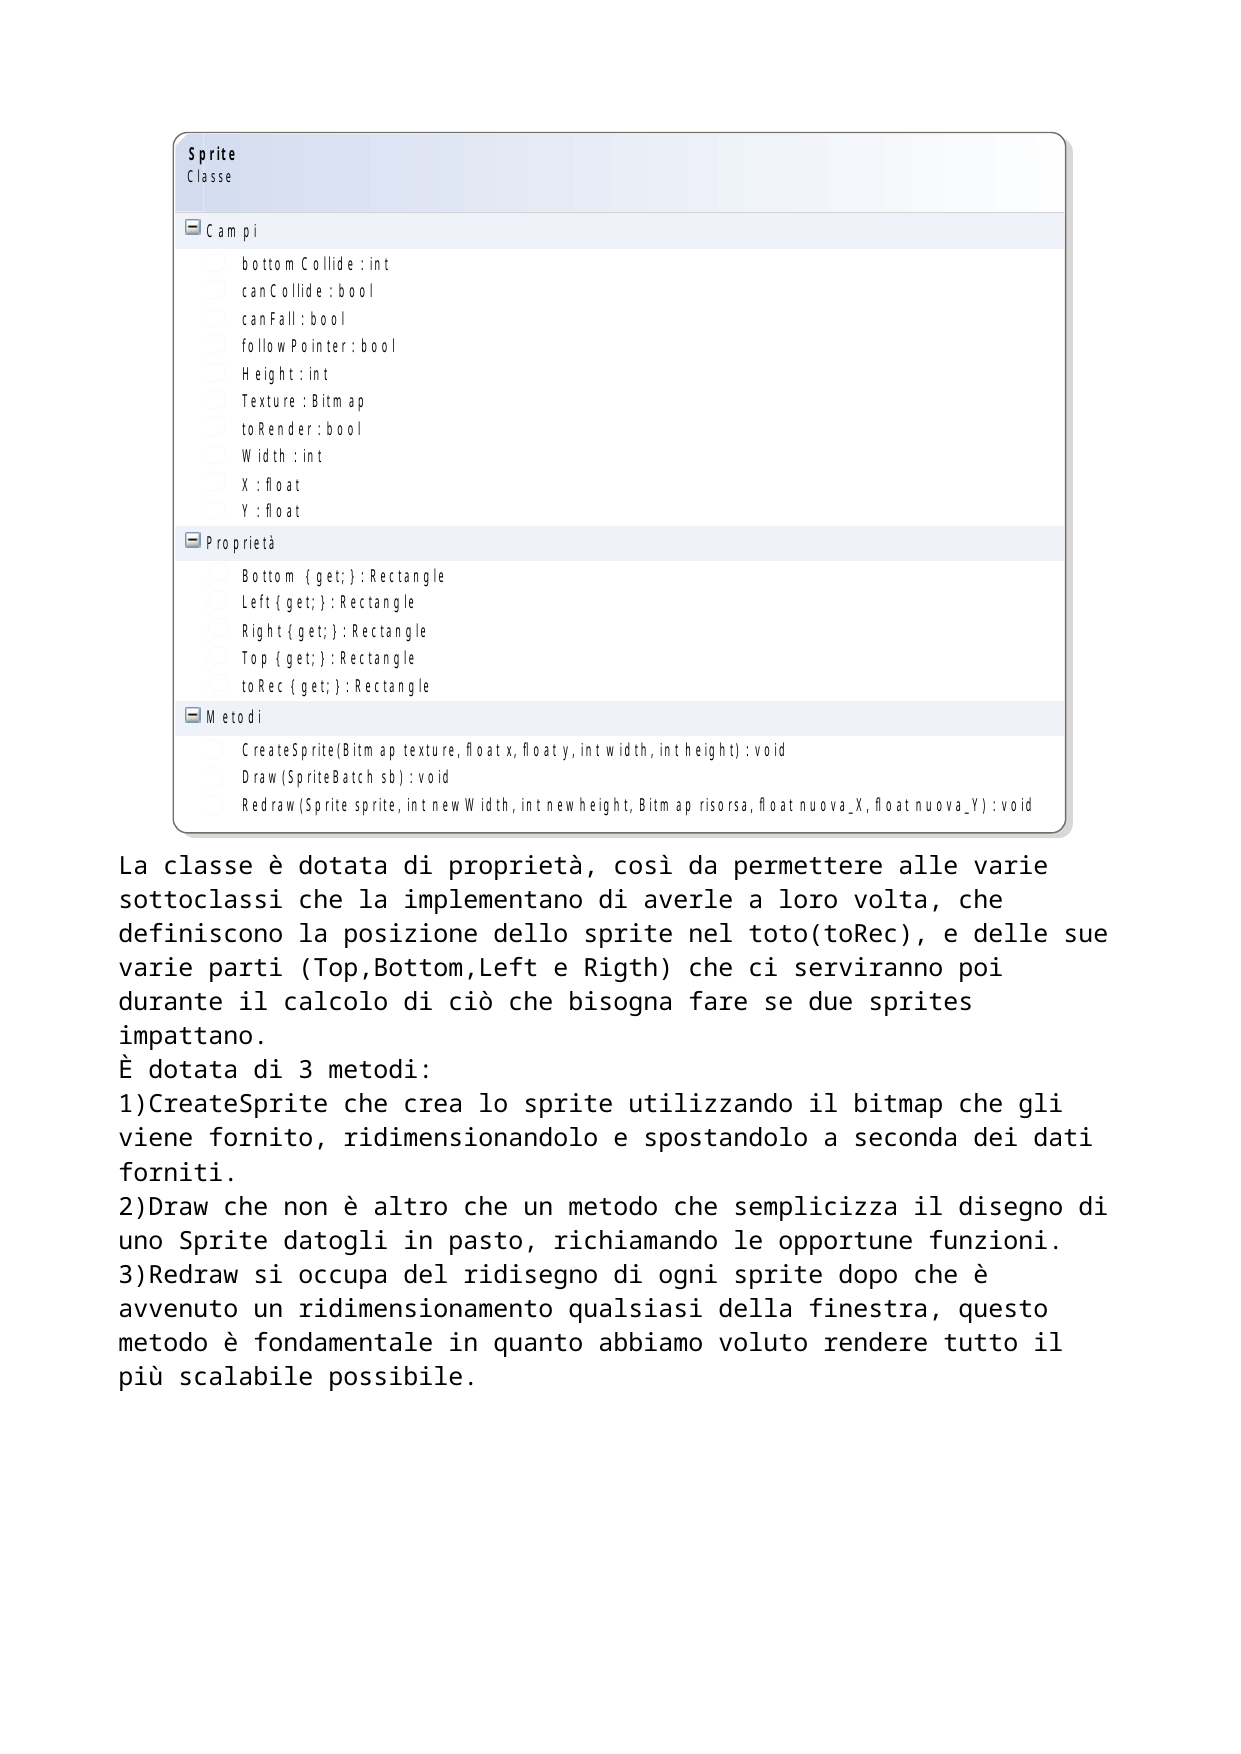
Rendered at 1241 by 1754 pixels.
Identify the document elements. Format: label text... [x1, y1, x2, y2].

text La classe è dotata di proprietà, così da permettere alle varie sottoclassi che la implementano di averle a loro volta, che definiscono la posizione dello sprite nel toto(toRec), e delle sue varie parti (Top,Bottom,Left e Rigth) che ci serviranno poi durante il calcolo di ciò che bisogna fare se due sprites impattano. È dotata di 3 metodi: [118, 118, 1122, 1086]
text 3)Redraw si occupa del ridisegno di ogni sprite dopo che è avvenuto un ridimensionamento qualsiasi della finestra, questo metodo è fondamentale in quanto abbiamo voluto rendere tutto il più scalabile possibile. [118, 1256, 1122, 1393]
text 2)Draw che non è altro che un metodo che semplicizza il disegno di uno Sprite datogli in pasto, richiamando le opportune funzioni. [118, 1188, 1122, 1256]
text 1)CreateSprite che crea lo sprite utilizzando il bitmap che gli viene fornito, ridimensionandolo e spostandolo a seconda dei dati forniti. [118, 1086, 1122, 1188]
